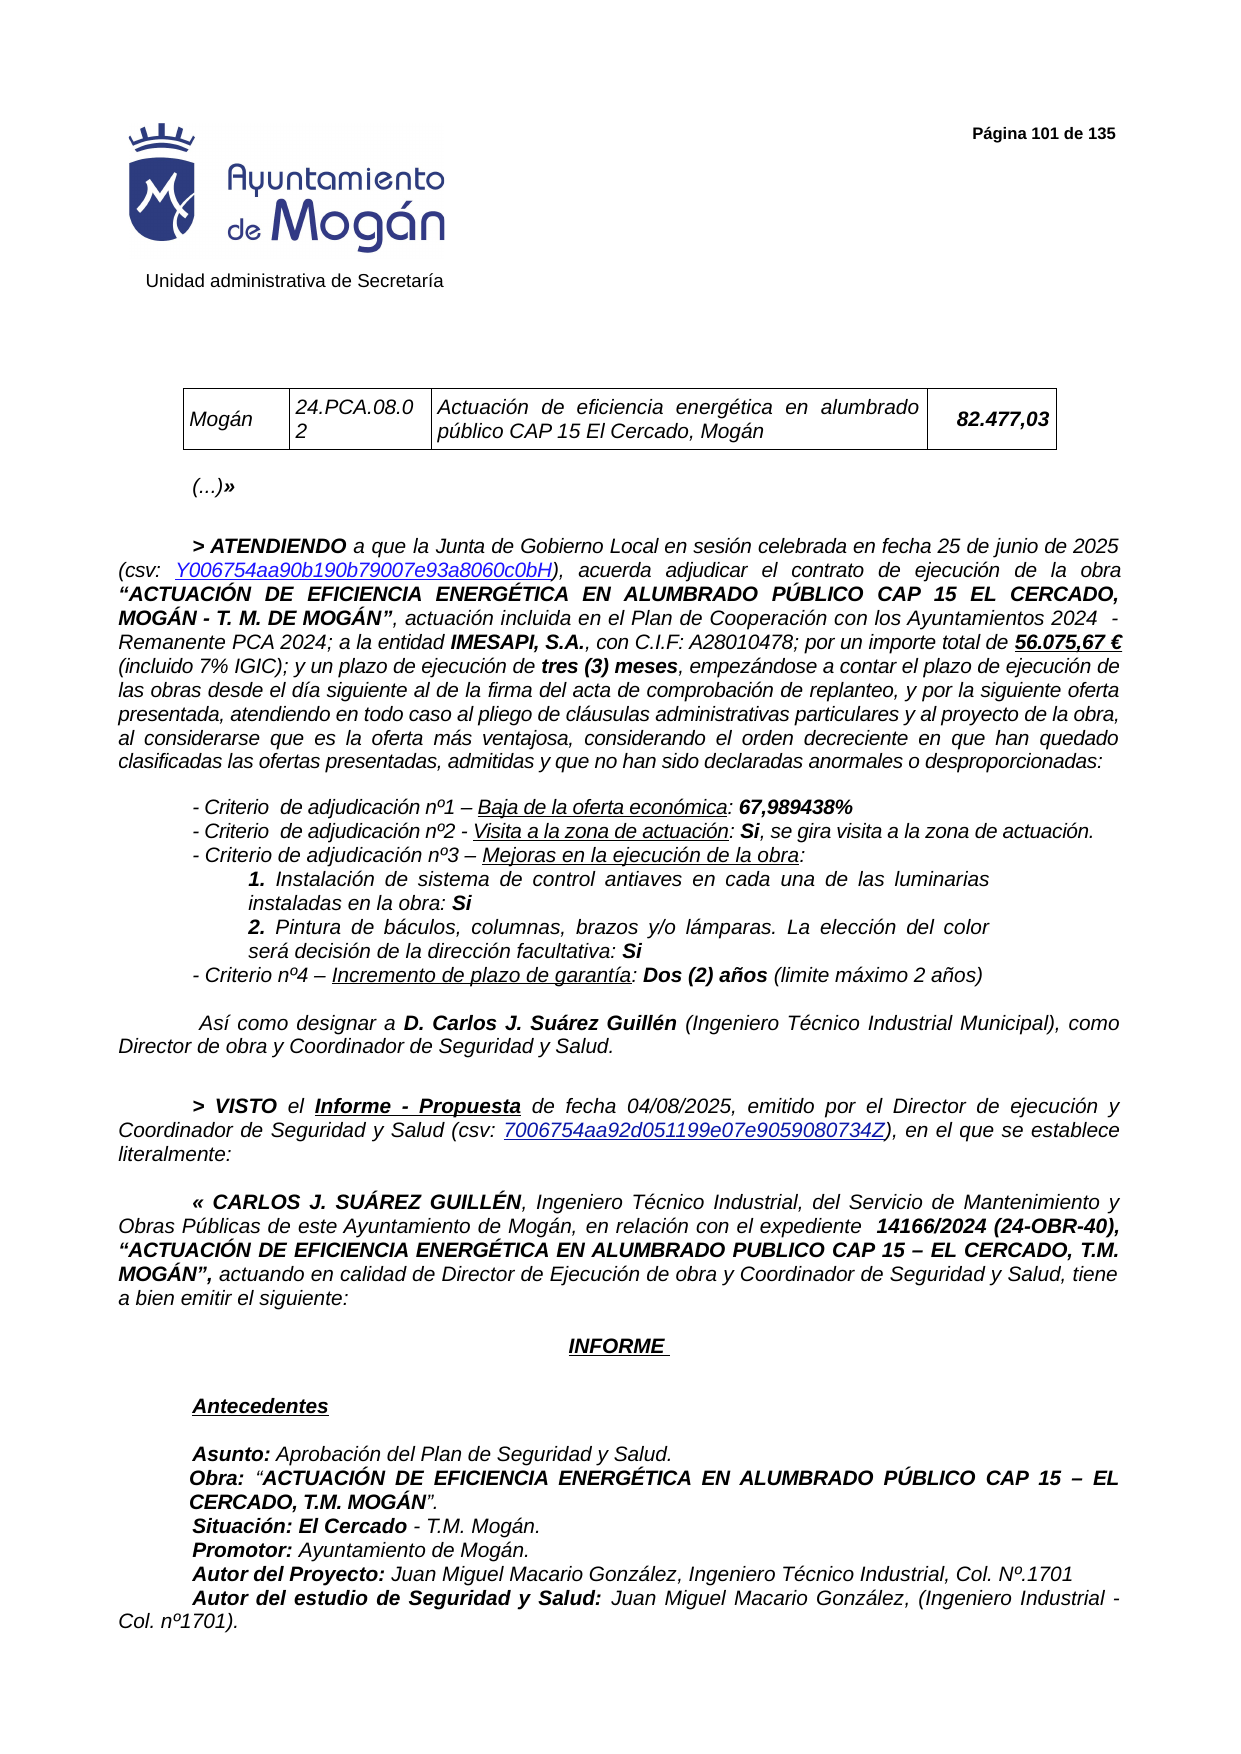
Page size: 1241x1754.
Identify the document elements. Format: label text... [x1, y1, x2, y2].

table_cell Actuación de eficiencia energética en alumbrado público CAP 15 El Cercado, Mogán [432, 389, 927, 449]
text Asunto: Aprobación del Plan de Seguridad y Salud. [118, 1442, 1122, 1466]
text - Criterio de adjudicación nº1 – Baja de la oferta económica: 67,989438% [118, 795, 1122, 819]
table_cell Mogán [184, 389, 289, 449]
text Situación: El Cercado - T.M. Mogán. [118, 1513, 1122, 1537]
picture [128, 123, 445, 259]
text Promotor: Ayuntamiento de Mogán. [118, 1537, 1122, 1561]
text 1. Instalación de sistema de control antiaves en cada una de las luminarias instaladas en la obra: Si [248, 867, 992, 914]
table_cell 24.PCA.08.02 [290, 389, 431, 449]
text > ATENDIENDO a que la Junta de Gobierno Local en sesión celebrada en fecha 25 de junio de 2025 (csv: Y006754aa90b190b79007e93a8060c0bH), acuerda adjudicar el contrato de ejecución de la obra “ACTUACIÓN DE EFICIENCIA ENERGÉTICA EN ALUMBRADO PÚBLICO CAP 15 EL CERCADO, MOGÁN - T. M. DE MOGÁN”, actuación incluida en el Plan de Cooperación con los Ayuntamientos 2024 - Remanente PCA 2024; a la entidad IMESAPI, S.A., con C.I.F: A28010478; por un importe total de 56.075,67 € (incluido 7% IGIC); y un plazo de ejecución de tres (3) meses, empezándose a contar el plazo de ejecución de las obras desde el día siguiente al de la firma del acta de comprobación de replanteo, y por la siguiente oferta presentada, atendiendo en todo caso al pliego de cláusulas administrativas particulares y al proyecto de la obra, al considerarse que es la oferta más ventajosa, considerando el orden decreciente en que han quedado clasificadas las ofertas presentadas, admitidas y que no han sido declaradas anormales o desproporcionadas: [118, 534, 1122, 773]
text - Criterio nº4 – Incremento de plazo de garantía: Dos (2) años (limite máximo 2 años) [118, 962, 1122, 986]
text 2. Pintura de báculos, columnas, brazos y/o lámparas. La elección del color será decisión de la dirección facultativa: Si [248, 914, 992, 962]
text Obra: “ACTUACIÓN DE EFICIENCIA ENERGÉTICA EN ALUMBRADO PÚBLICO CAP 15 – EL CERCADO, T.M. MOGÁN”. [189, 1466, 1122, 1513]
text INFORME [118, 1334, 1122, 1358]
text - Criterio de adjudicación nº3 – Mejoras en la ejecución de la obra: [118, 843, 1122, 867]
text > VISTO el Informe - Propuesta de fecha 04/08/2025, emitido por el Director de ejecución y Coordinador de Seguridad y Salud (csv: 7006754aa92d051199e07e9059080734Z), en el que se establece literalmente: [118, 1094, 1122, 1166]
text - Criterio de adjudicación nº2 - Visita a la zona de actuación: Si, se gira visita a la zona de actuación. [118, 819, 1122, 843]
table_cell 82.477,03 [928, 389, 1056, 449]
text Autor del estudio de Seguridad y Salud: Juan Miguel Macario González, (Ingeniero Industrial - Col. nº1701). [118, 1585, 1122, 1633]
text Autor del Proyecto: Juan Miguel Macario González, Ingeniero Técnico Industrial, Col. Nº.1701 [118, 1561, 1122, 1585]
text Así como designar a D. Carlos J. Suárez Guillén (Ingeniero Técnico Industrial Municipal), como Director de obra y Coordinador de Seguridad y Salud. [118, 1010, 1122, 1058]
text (...)» [118, 474, 1122, 498]
text Antecedentes [118, 1394, 1122, 1418]
text « CARLOS J. SUÁREZ GUILLÉN, Ingeniero Técnico Industrial, del Servicio de Mantenimiento y Obras Públicas de este Ayuntamiento de Mogán, en relación con el expediente 14166/2024 (24-OBR-40), “ACTUACIÓN DE EFICIENCIA ENERGÉTICA EN ALUMBRADO PUBLICO CAP 15 – EL CERCADO, T.M. MOGÁN”, actuando en calidad de Director de Ejecución de obra y Coordinador de Seguridad y Salud, tiene a bien emitir el siguiente: [118, 1190, 1122, 1310]
